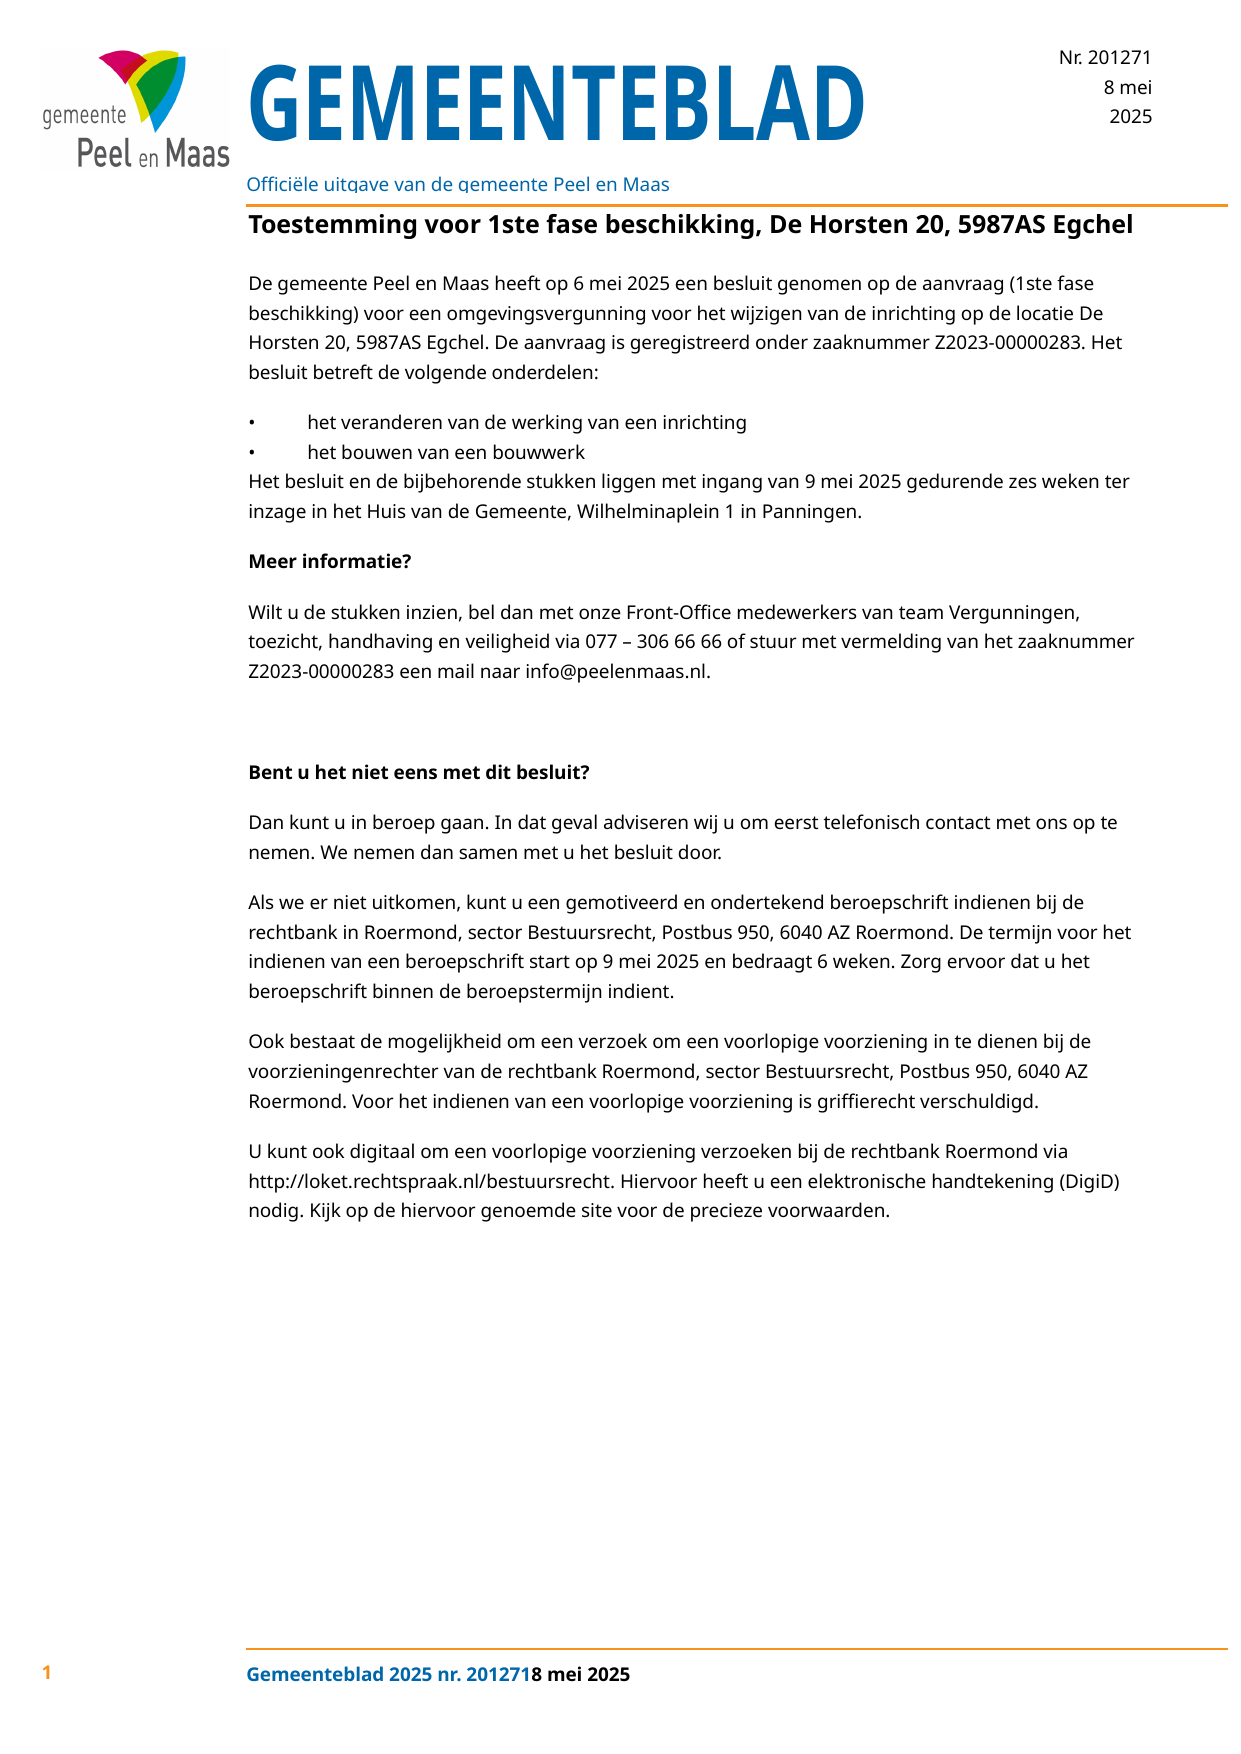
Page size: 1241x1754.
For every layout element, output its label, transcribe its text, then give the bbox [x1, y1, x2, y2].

text Ook bestaat de mogelijkheid om een verzoek om een voorlopige voorziening in te dienen bij de voorzieningenrechter van de rechtbank Roermond, sector Bestuursrecht, Postbus 950, 6040 AZ Roermond. Voor het indienen van een voorlopige voorziening is griffierecht verschuldigd. [248, 1029, 1152, 1113]
text Het besluit en de bijbehorende stukken liggen met ingang van 9 mei 2025 gedurende zes weken ter inzage in het Huis van de Gemeente, Wilhelminaplein 1 in Panningen. [248, 469, 1152, 524]
text Wilt u de stukken inzien, bel dan met onze Front-Office medewerkers van team Vergunningen, toezicht, handhaving en veiligheid via 077 – 306 66 66 of stuur met vermelding van het zaaknummer Z2023-00000283 een mail naar info@peelenmaas.nl. [248, 599, 1152, 684]
list het veranderen van de werking van een inrichting [248, 409, 1152, 435]
list het bouwen van een bouwwerk [248, 439, 1152, 465]
text Als we er niet uitkomen, kunt u een gemotiveerd en ondertekend beroepschrift indienen bij de rechtbank in Roermond, sector Bestuursrecht, Postbus 950, 6040 AZ Roermond. De termijn voor het indienen van een beroepschrift start op 9 mei 2025 en bedraagt 6 weken. Zorg ervoor dat u het beroepschrift binnen de beroepstermijn indient. [248, 889, 1152, 1004]
text Dan kunt u in beroep gaan. In dat geval adviseren wij u om eerst telefonisch contact met ons op te nemen. We nemen dan samen met u het besluit door. [248, 809, 1152, 865]
text Toestemming voor 1ste fase beschikking, De Horsten 20, 5987AS Egchel [248, 207, 1152, 241]
text Bent u het niet eens met dit besluit? [248, 759, 1152, 785]
text U kunt ook digitaal om een voorlopige voorziening verzoeken bij de rechtbank Roermond via http://loket.rechtspraak.nl/bestuursrecht. Hiervoor heeft u een elektronische handtekening (DigiD) nodig. Kijk op de hiervoor genoemde site voor de precieze voorwaarden. [248, 1138, 1152, 1223]
text De gemeente Peel en Maas heeft op 6 mei 2025 een besluit genomen op de aanvraag (1ste fase beschikking) voor een omgevingsvergunning voor het wijzigen van de inrichting op de locatie De Horsten 20, 5987AS Egchel. De aanvraag is geregistreerd onder zaaknummer Z2023-00000283. Het besluit betreft de volgende onderdelen: [248, 270, 1152, 385]
picture [41, 47, 231, 172]
text Meer informatie? [248, 549, 1152, 574]
